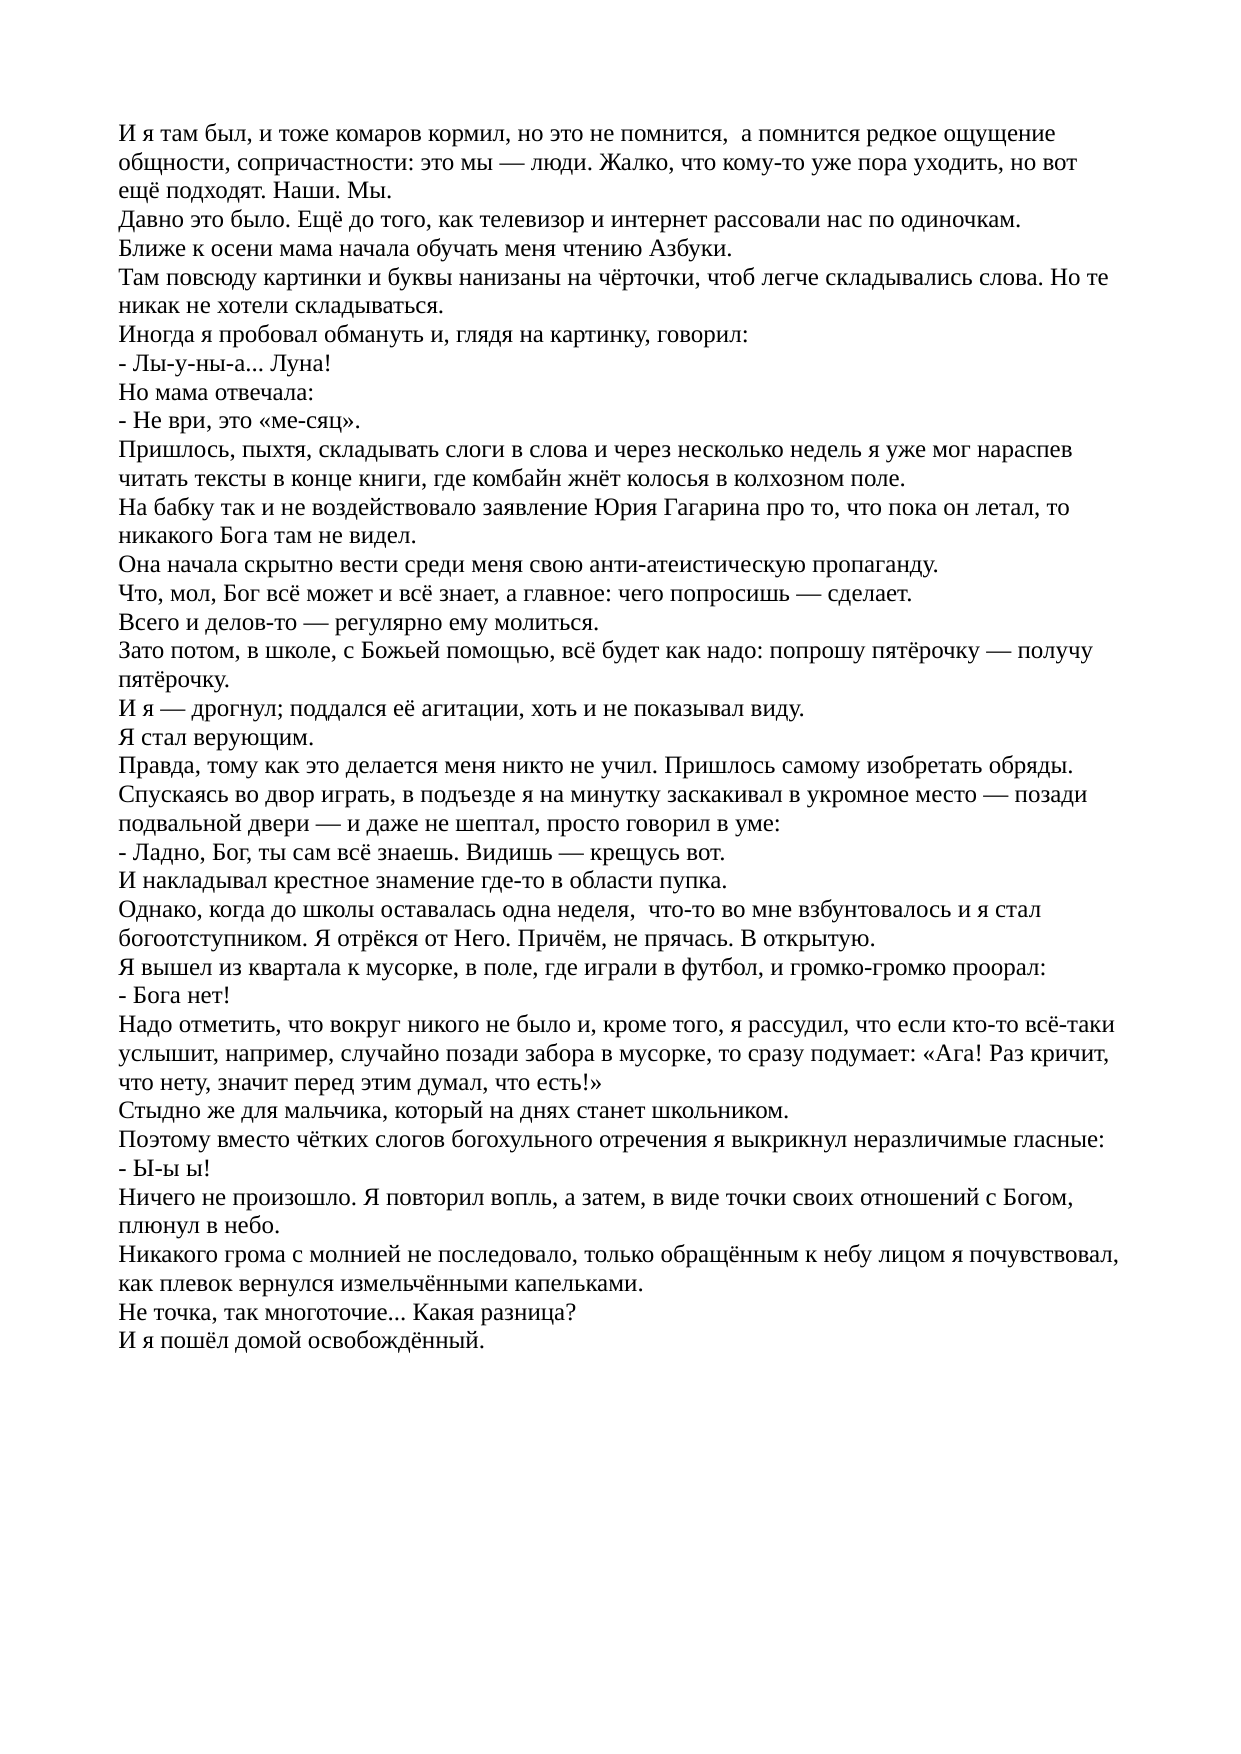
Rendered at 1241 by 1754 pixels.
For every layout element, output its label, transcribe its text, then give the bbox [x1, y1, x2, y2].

text - Ладно, Бог, ты сам всё знаешь. Видишь — крещусь вот. [118, 837, 1122, 866]
text - Не ври, это «ме-сяц». [118, 406, 1122, 434]
text Поэтому вместо чётких слогов богохульного отречения я выкрикнул неразличимые гласные: [118, 1124, 1122, 1153]
text Я вышел из квартала к мусорке, в поле, где играли в футбол, и громко-громко проорал: [118, 952, 1122, 981]
text - Ы-ы ы! [118, 1153, 1122, 1182]
text Спускаясь во двор играть, в подъезде я на минутку заскакивал в укромное место — позади подвальной двери — и даже не шептал, просто говорил в уме: [118, 779, 1122, 837]
text Иногда я пробовал обмануть и, глядя на картинку, говорил: [118, 319, 1122, 348]
text Однако, когда до школы оставалась одна неделя, что-то во мне взбунтовалось и я стал богоотступником. Я отрёкся от Него. Причём, не прячась. В открытую. [118, 894, 1122, 952]
text Зато потом, в школе, с Божьей помощью, всё будет как надо: попрошу пятёрочку — получу пятёрочку. [118, 636, 1122, 693]
text Не точка, так многоточие... Какая разница? [118, 1297, 1122, 1326]
text Пришлось, пыхтя, складывать слоги в слова и через несколько недель я уже мог нараспев читать тексты в конце книги, где комбайн жнёт колосья в колхозном поле. [118, 434, 1122, 492]
text Она начала скрытно вести среди меня свою анти-атеистическую пропаганду. [118, 549, 1122, 578]
text Ничего не произошло. Я повторил вопль, а затем, в виде точки своих отношений с Богом, плюнул в небо. [118, 1182, 1122, 1239]
text На бабку так и не воздействовало заявление Юрия Гагарина про то, что пока он летал, то никакого Бога там не видел. [118, 492, 1122, 549]
text Но мама отвечала: [118, 377, 1122, 406]
text Я стал верующим. [118, 722, 1122, 751]
text Что, мол, Бог всё может и всё знает, а главное: чего попросишь — сделает. [118, 578, 1122, 607]
text Всего и делов-то — регулярно ему молиться. [118, 607, 1122, 636]
text Правда, тому как это делается меня никто не учил. Пришлось самому изобретать обряды. [118, 751, 1122, 779]
text И я там был, и тоже комаров кормил, но это не помнится, а помнится редкое ощущение общности, сопричастности: это мы — люди. Жалко, что кому-то уже пора уходить, но вот ещё подходят. Наши. Мы. [118, 118, 1122, 204]
text И накладывал крестное знамение где-то в области пупка. [118, 866, 1122, 894]
text Давно это было. Ещё до того, как телевизор и интернет рассовали нас по одиночкам. [118, 204, 1122, 233]
text И я — дрогнул; поддался её агитации, хоть и не показывал виду. [118, 693, 1122, 722]
text - Бога нет! [118, 981, 1122, 1009]
text Там повсюду картинки и буквы нанизаны на чёрточки, чтоб легче складывались слова. Но те никак не хотели складываться. [118, 262, 1122, 319]
text Надо отметить, что вокруг никого не было и, кроме того, я рассудил, что если кто-то всё-таки услышит, например, случайно позади забора в мусорке, то сразу подумает: «Ага! Раз кричит, что нету, значит перед этим думал, что есть!» [118, 1009, 1122, 1096]
text - Лы-у-ны-а... Луна! [118, 348, 1122, 377]
text И я пошёл домой освобождённый. [118, 1326, 1122, 1354]
text Никакого грома с молнией не последовало, только обращённым к небу лицом я почувствовал, как плевок вернулся измельчёнными капельками. [118, 1239, 1122, 1297]
text Ближе к осени мама начала обучать меня чтению Азбуки. [118, 233, 1122, 262]
text Стыдно же для мальчика, который на днях станет школьником. [118, 1096, 1122, 1124]
